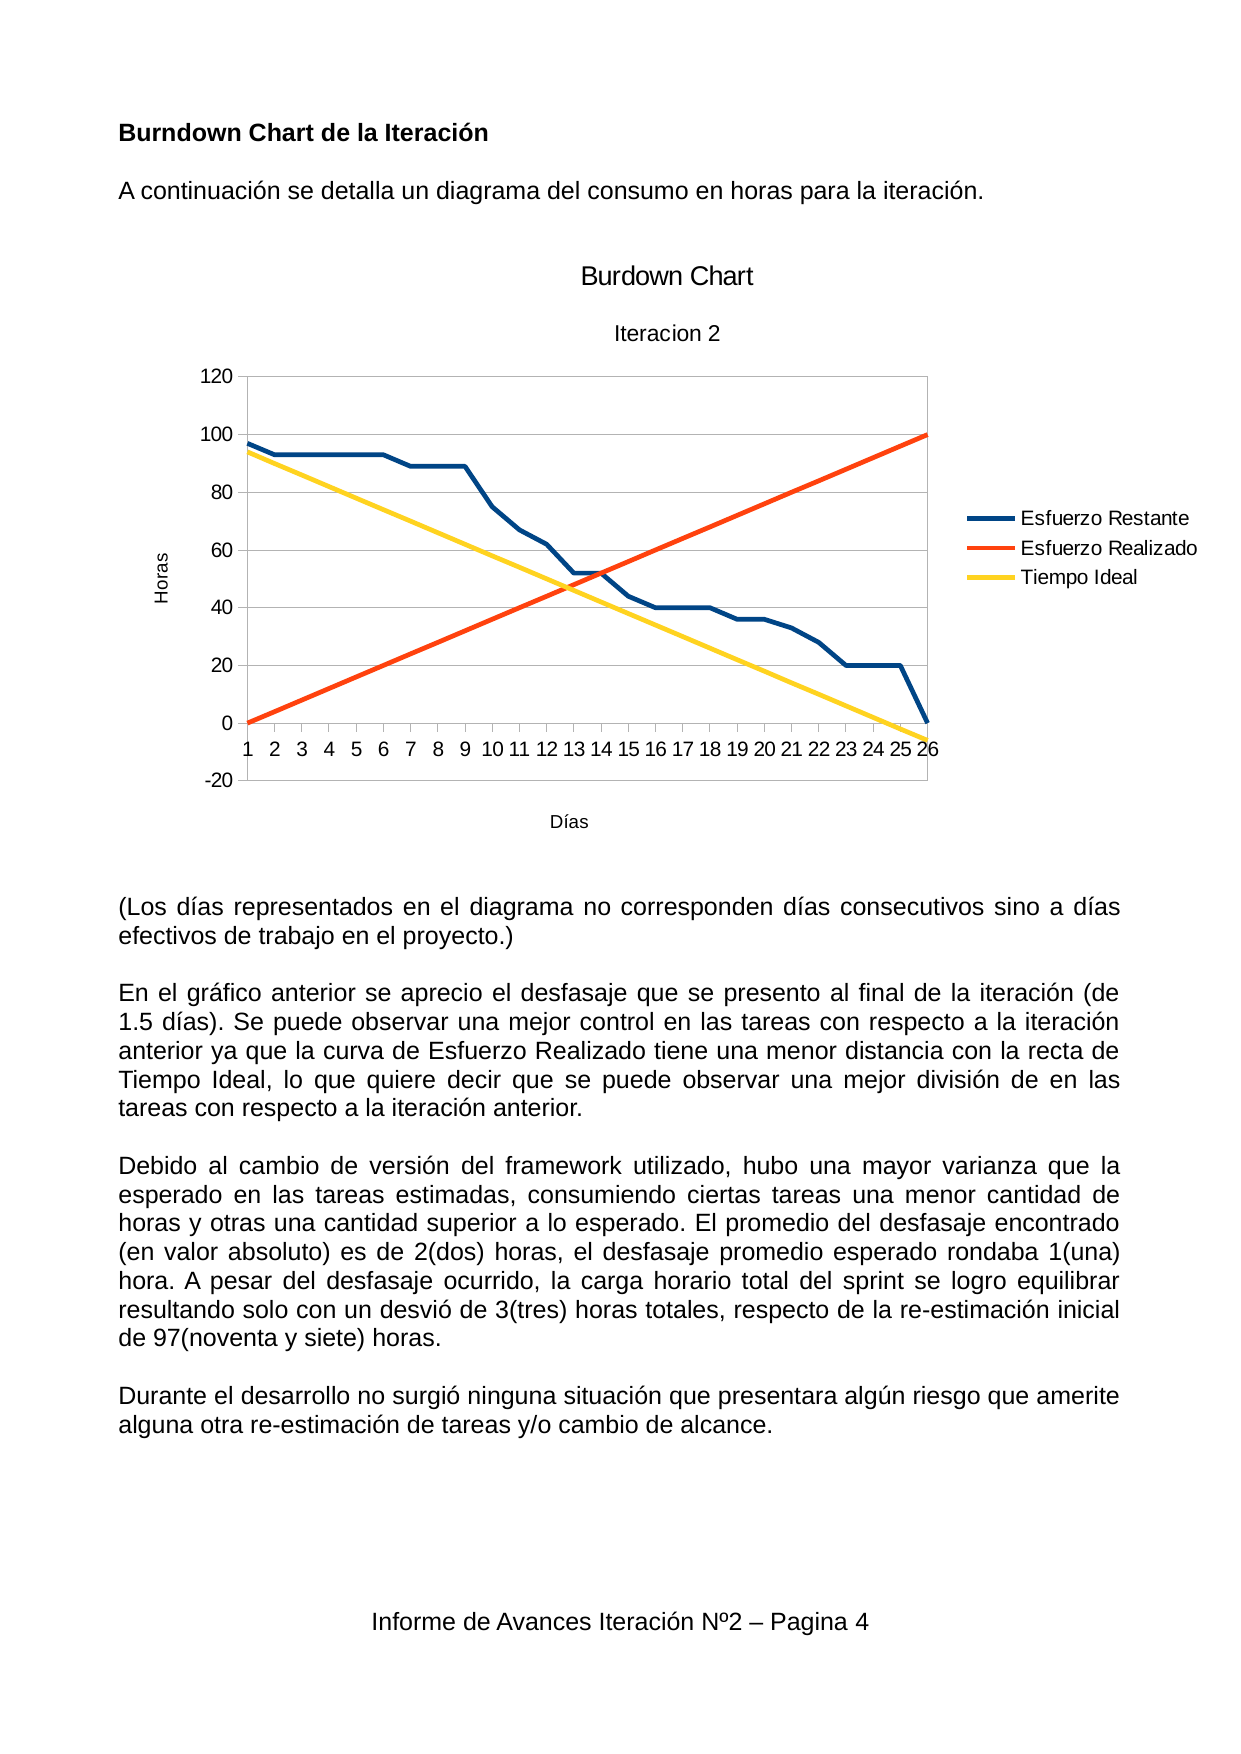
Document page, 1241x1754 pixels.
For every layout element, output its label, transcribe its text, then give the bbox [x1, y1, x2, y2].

text A continuación se detalla un diagrama del consumo en horas para la iteración. [118, 176, 1122, 204]
text Burndown Chart de la Iteración [118, 118, 1122, 147]
text (Los días representados en el diagrama no corresponden días consecutivos sino a días efectivos de trabajo en el proyecto.) [118, 892, 1122, 949]
text En el gráfico anterior se aprecio el desfasaje que se presento al final de la iteración (de 1.5 días). Se puede observar una mejor control en las tareas con respecto a la iteración anterior ya que la curva de Esfuerzo Realizado tiene una menor distancia con la recta de Tiempo Ideal, lo que quiere decir que se puede observar una mejor división de en las tareas con respecto a la iteración anterior. [118, 978, 1122, 1122]
text Debido al cambio de versión del framework utilizado, hubo una mayor varianza que la esperado en las tareas estimadas, consumiendo ciertas tareas una menor cantidad de horas y otras una cantidad superior a lo esperado. El promedio del desfasaje encontrado (en valor absoluto) es de 2(dos) horas, el desfasaje promedio esperado rondaba 1(una) hora. A pesar del desfasaje ocurrido, la carga horario total del sprint se logro equilibrar resultando solo con un desvió de 3(tres) horas totales, respecto de la re-estimación inicial de 97(noventa y siete) horas. [118, 1151, 1122, 1352]
text Durante el desarrollo no surgió ninguna situación que presentara algún riesgo que amerite alguna otra re-estimación de tareas y/o cambio de alcance. [118, 1381, 1122, 1438]
